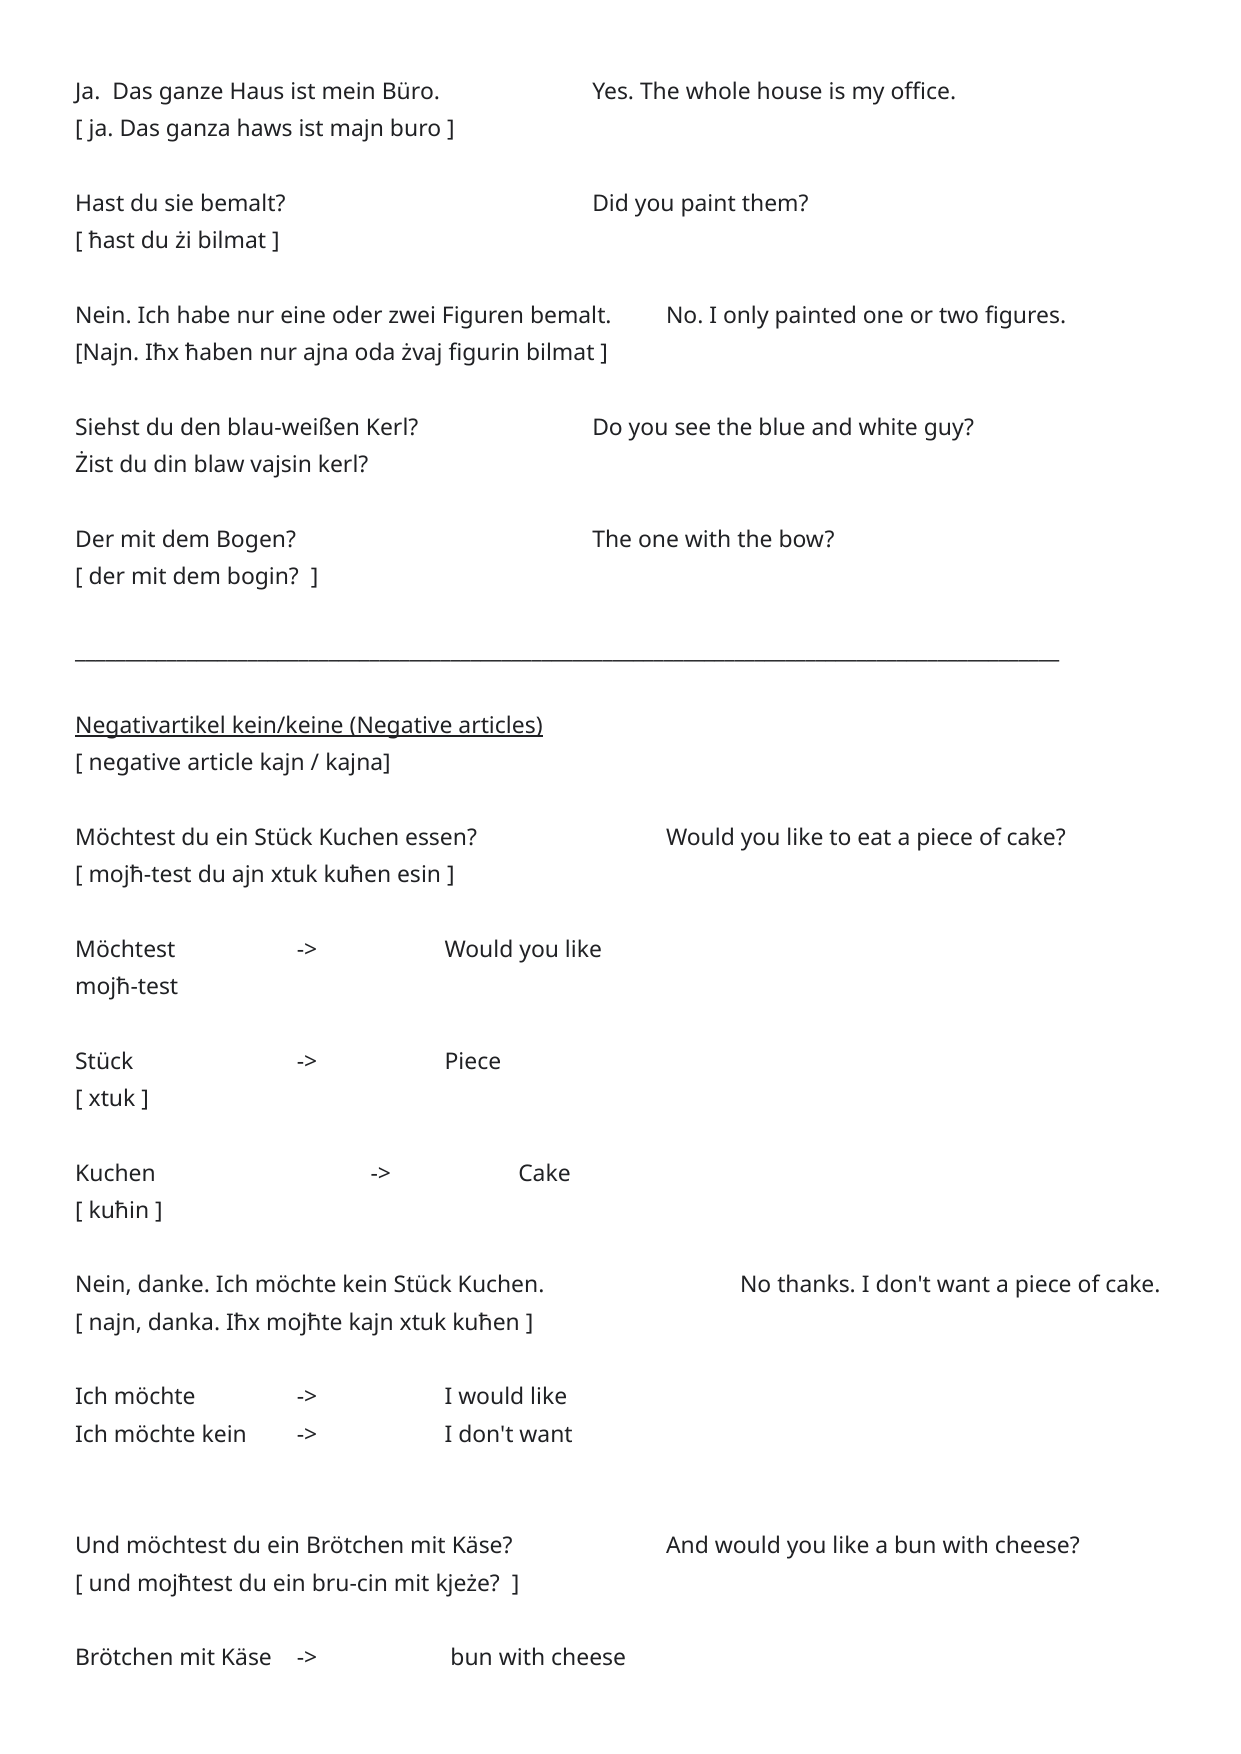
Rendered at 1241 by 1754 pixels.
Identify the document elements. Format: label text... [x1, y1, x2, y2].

text [ und mojħtest du ein bru-cin mit kjeże? ] [75, 1567, 1165, 1598]
text Żist du din blaw vajsin kerl? [75, 448, 1165, 479]
text Und möchtest du ein Brötchen mit Käse? And would you like a bun with cheese? [75, 1529, 1165, 1561]
text Brötchen mit Käse -> bun with cheese [75, 1641, 1165, 1672]
text [ kuħin ] [75, 1194, 1165, 1225]
text Hast du sie bemalt? Did you paint them? [75, 187, 1165, 218]
text [ ja. Das ganza haws ist majn buro ] [75, 112, 1165, 143]
text Negativartikel kein/keine (Negative articles) [75, 709, 1165, 740]
text Möchtest du ein Stück Kuchen essen? Would you like to eat a piece of cake? [75, 821, 1165, 852]
text [ mojħ-test du ajn xtuk kuħen esin ] [75, 858, 1165, 889]
text [ ħast du żi bilmat ] [75, 224, 1165, 255]
text Ja. Das ganze Haus ist mein Büro. Yes. The whole house is my office. [75, 75, 1165, 106]
text [Najn. Iħx ħaben nur ajna oda żvaj figurin bilmat ] [75, 336, 1165, 367]
text [ najn, danka. Iħx mojħte kajn xtuk kuħen ] [75, 1306, 1165, 1337]
text Stück -> Piece [75, 1044, 1165, 1076]
text Der mit dem Bogen? The one with the bow? [75, 522, 1165, 554]
text Siehst du den blau-weißen Kerl? Do you see the blue and white guy? [75, 411, 1165, 442]
text Kuchen -> Cake [75, 1156, 1165, 1188]
text [ der mit dem bogin? ] [75, 560, 1165, 591]
text [ negative article kajn / kajna] [75, 746, 1165, 777]
text Ich möchte kein -> I don't want [75, 1417, 1165, 1449]
text _________________________________________________________________________________________________ [75, 634, 1165, 666]
text Möchtest -> Would you like [75, 933, 1165, 964]
text Nein. Ich habe nur eine oder zwei Figuren bemalt. No. I only painted one or two figures. [75, 299, 1165, 330]
text Ich möchte -> I would like [75, 1380, 1165, 1411]
text mojħ-test [75, 970, 1165, 1001]
text Nein, danke. Ich möchte kein Stück Kuchen. No thanks. I don't want a piece of cake. [75, 1268, 1165, 1299]
text [ xtuk ] [75, 1082, 1165, 1113]
